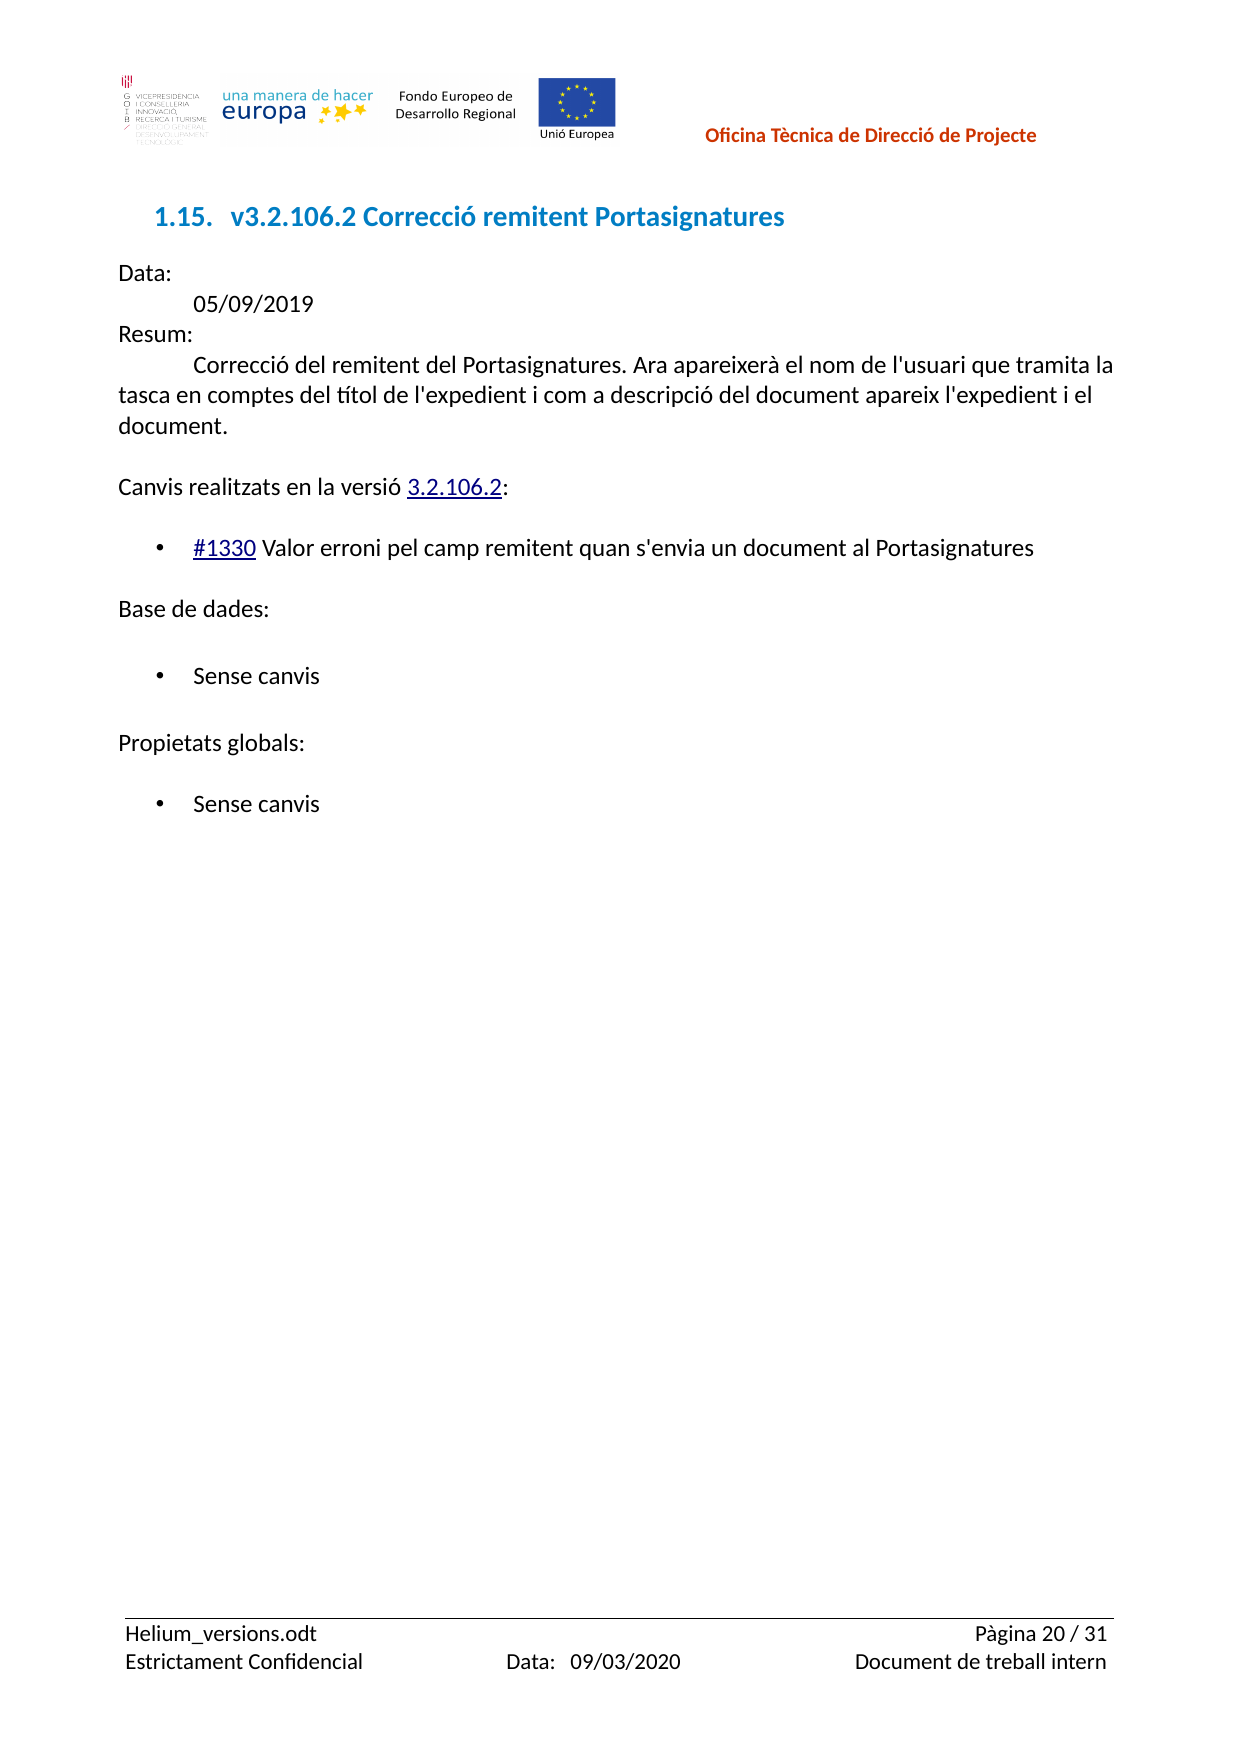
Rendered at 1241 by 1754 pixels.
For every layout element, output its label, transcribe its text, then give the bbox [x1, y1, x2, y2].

text Base de dades: [118, 593, 1122, 624]
text Canvis realitzats en la versió 3.2.106.2: [118, 471, 1122, 502]
list Sense canvis [156, 660, 1122, 691]
picture [118, 73, 213, 147]
text Data: [118, 258, 1122, 288]
text Correcció del remitent del Portasignatures. Ara apareixerà el nom de l'usuari que tramita la tasca en comptes del títol de l'expedient i com a descripció del document apareix l'expedient i el document. [118, 349, 1122, 441]
text 05/09/2019 [118, 288, 1122, 319]
text Propietats globals: [118, 727, 1122, 758]
text Resum: [118, 319, 1122, 349]
list Sense canvis [156, 788, 1122, 819]
subtitle v3.2.106.2 Correcció remitent Portasignatures [153, 198, 1122, 234]
list #1330 Valor erroni pel camp remitent quan s'envia un document al Portasignatures [156, 532, 1122, 563]
picture [219, 73, 621, 147]
